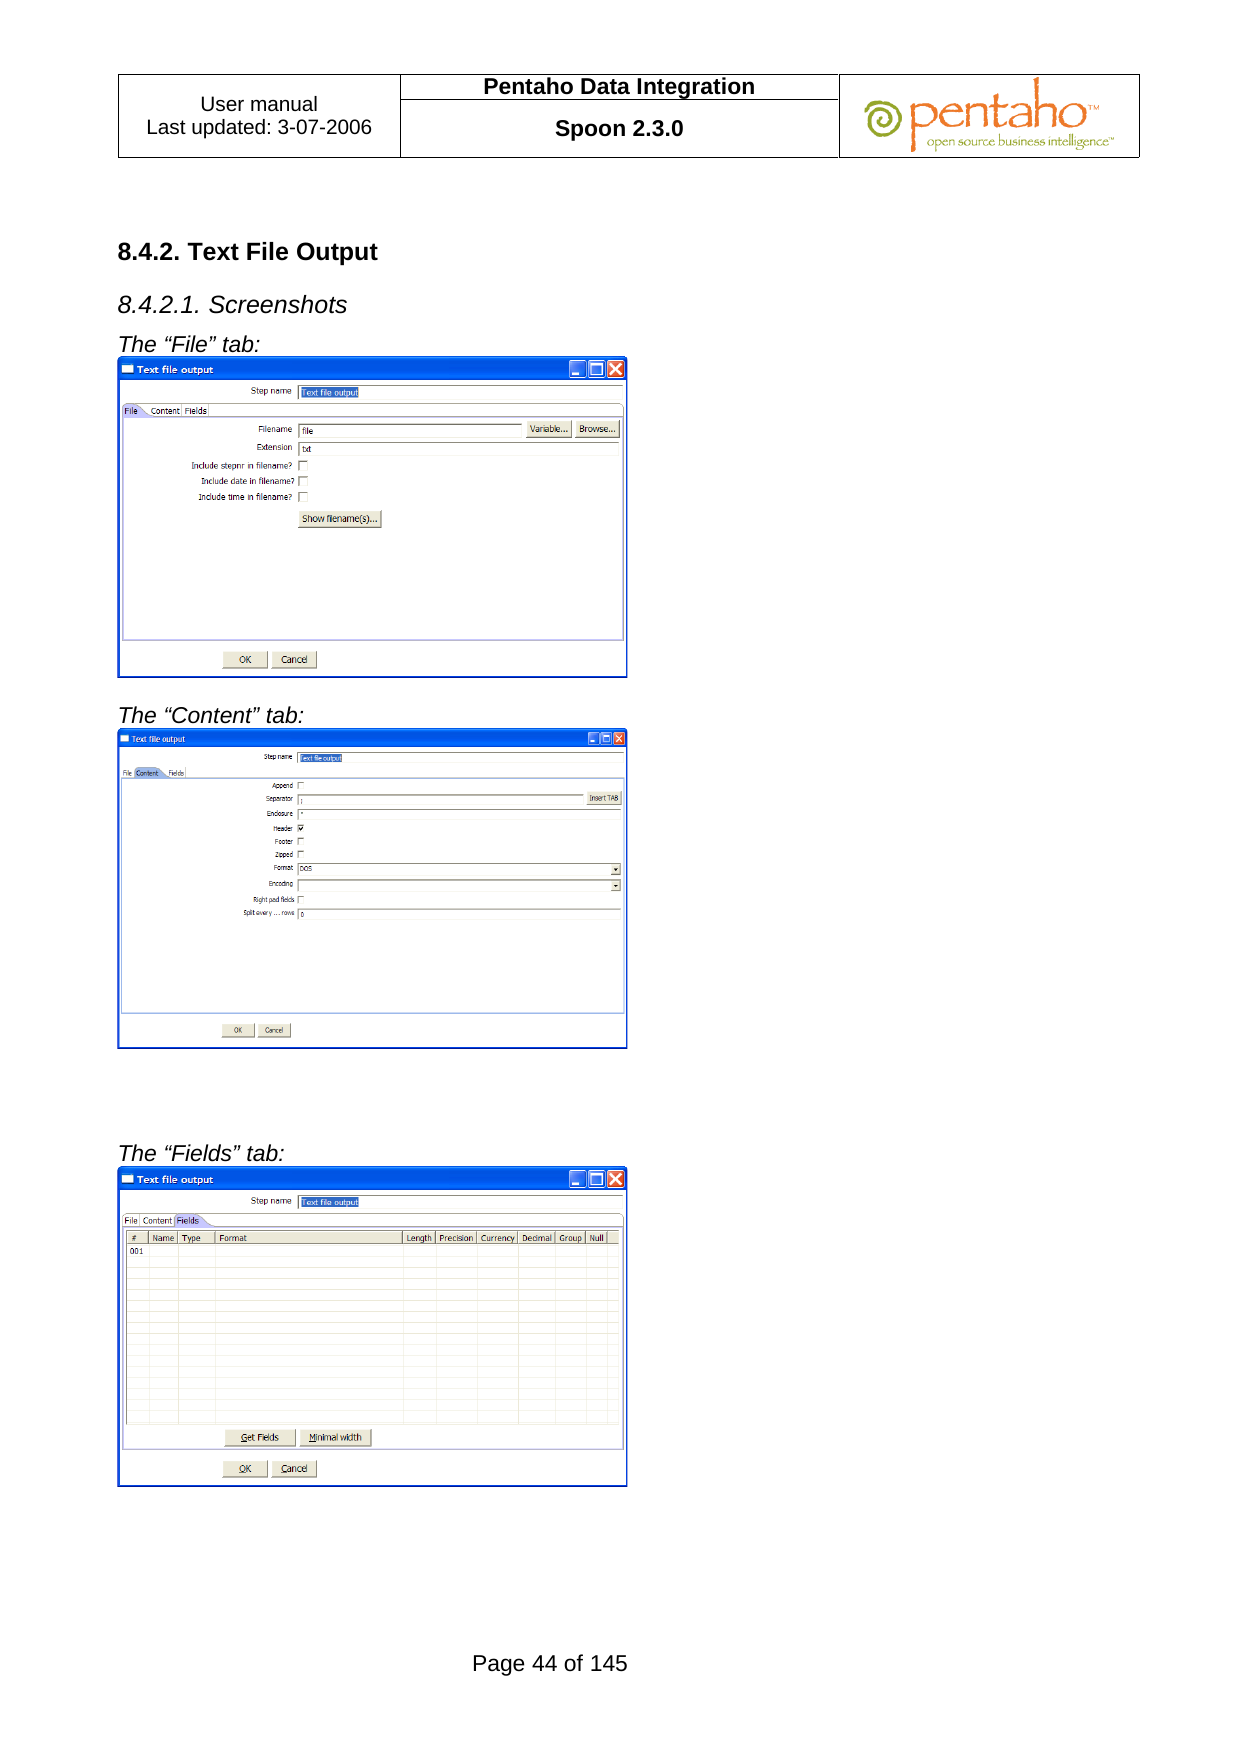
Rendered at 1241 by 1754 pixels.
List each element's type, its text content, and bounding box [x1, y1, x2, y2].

subtitle Screenshots [117, 291, 1137, 319]
text The “Fields” tab: [117, 1141, 1137, 1166]
subtitle Text File Output [117, 238, 1137, 266]
picture [117, 728, 628, 1049]
picture [117, 1166, 628, 1487]
text The “File” tab: [117, 331, 1137, 357]
text The “Content” tab: [117, 703, 1137, 728]
picture [117, 356, 628, 678]
